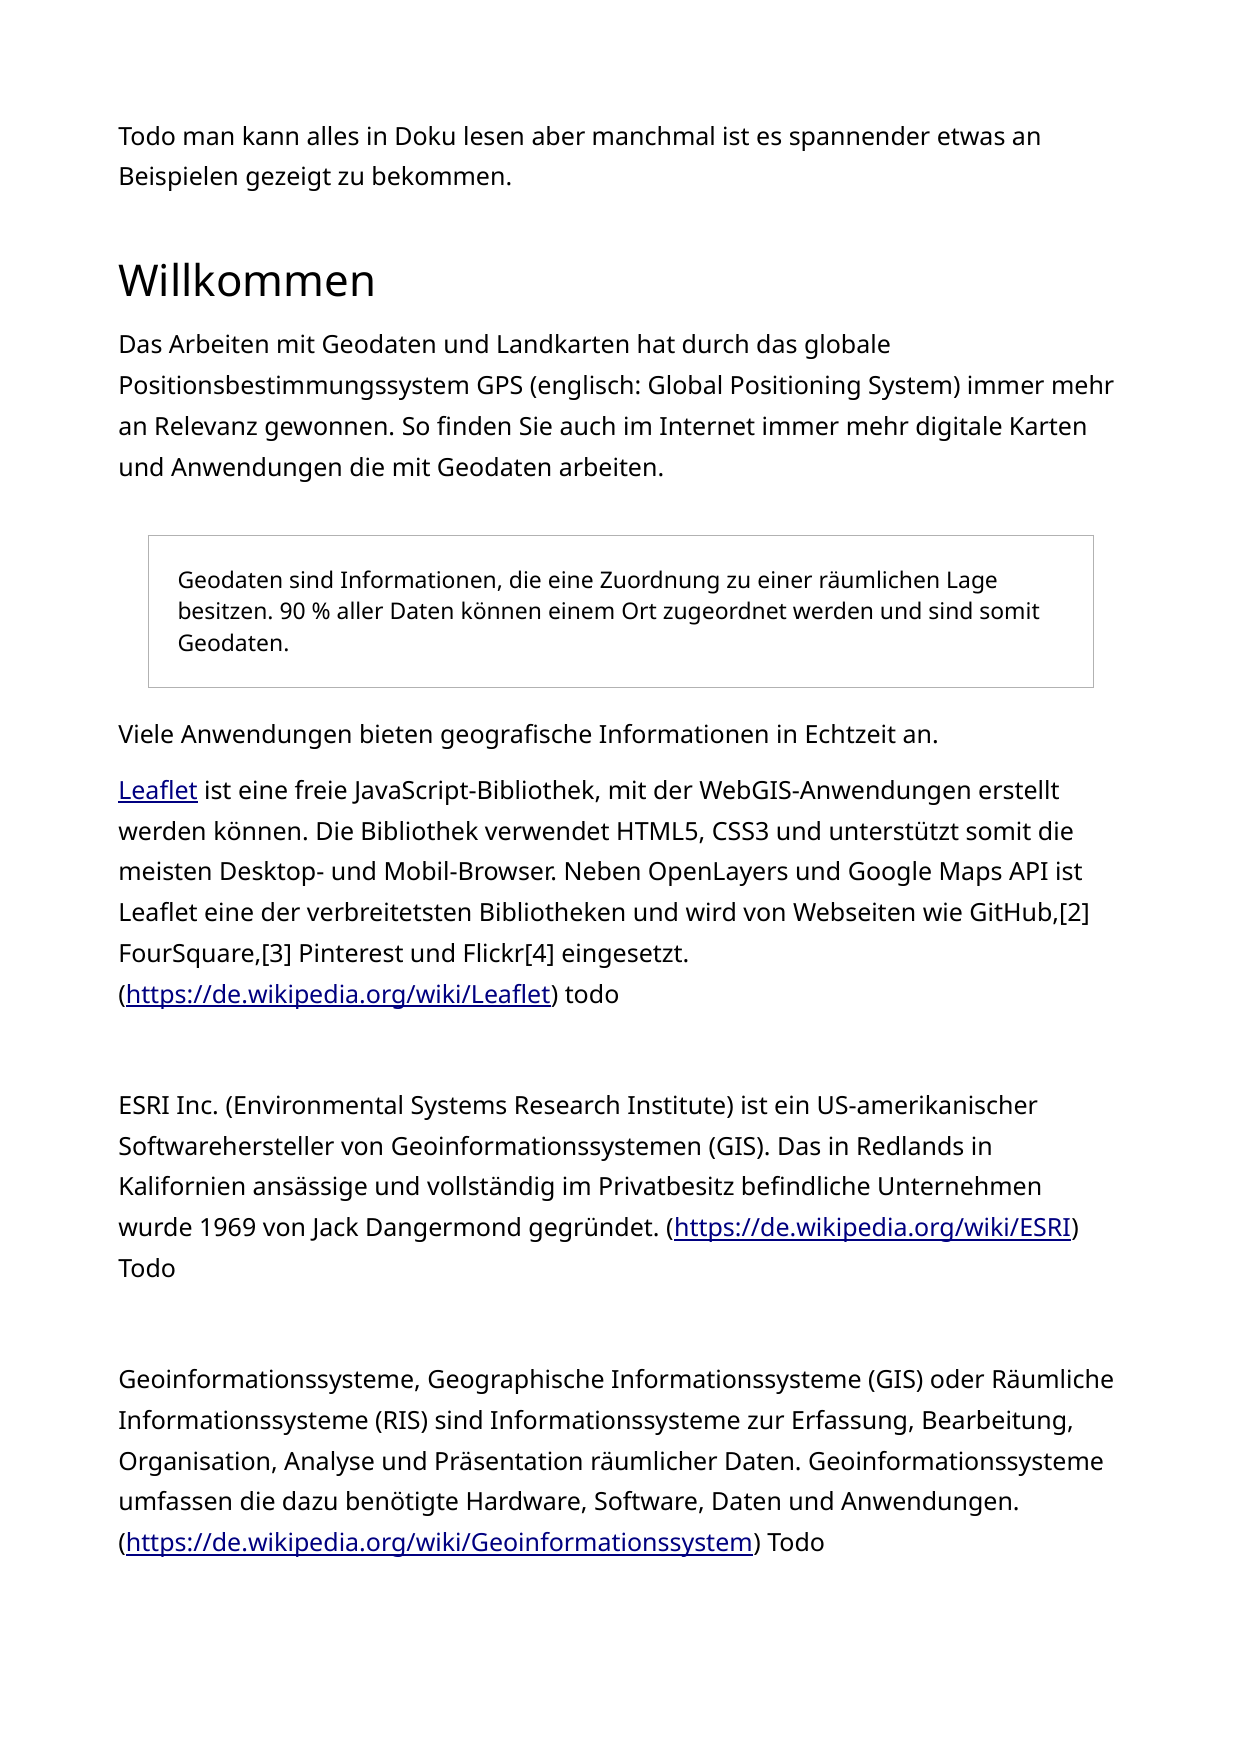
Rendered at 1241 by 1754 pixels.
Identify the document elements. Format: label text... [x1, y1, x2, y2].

text Leaflet ist eine freie JavaScript-Bibliothek, mit der WebGIS-Anwendungen erstellt werden können. Die Bibliothek verwendet HTML5, CSS3 und unterstützt somit die meisten Desktop- und Mobil-Browser. Neben OpenLayers und Google Maps API ist Leaflet eine der verbreitetsten Bibliotheken und wird von Webseiten wie GitHub,[2] FourSquare,[3] Pinterest und Flickr[4] eingesetzt. (https://de.wikipedia.org/wiki/Leaflet) todo [118, 772, 1122, 1011]
text Todo man kann alles in Doku lesen aber manchmal ist es spannender etwas an Beispielen gezeigt zu bekommen. [118, 118, 1122, 193]
text Das Arbeiten mit Geodaten und Landkarten hat durch das globale Positionsbestimmungssystem GPS (englisch: Global Positioning System) immer mehr an Relevanz gewonnen. So finden Sie auch im Internet immer mehr digitale Karten und Anwendungen die mit Geodaten arbeiten. [118, 327, 1122, 484]
subtitle Willkommen [118, 250, 1122, 309]
text ESRI Inc. (Environmental Systems Research Institute) ist ein US-amerikanischer Softwarehersteller von Geoinformationssystemen (GIS). Das in Redlands in Kalifornien ansässige und vollständig im Privatbesitz befindliche Unternehmen wurde 1969 von Jack Dangermond gegründet. (https://de.wikipedia.org/wiki/ESRI) Todo [118, 1087, 1122, 1285]
text Viele Anwendungen bieten geografische Informationen in Echtzeit an. [118, 717, 1122, 751]
text Geodaten sind Informationen, die eine Zuordnung zu einer räumlichen Lage besitzen. 90 % aller Daten können einem Ort zugeordnet werden und sind somit Geodaten. [149, 536, 1093, 687]
text Geoinformationssysteme, Geographische Informationssysteme (GIS) oder Räumliche Informationssysteme (RIS) sind Informationssysteme zur Erfassung, Bearbeitung, Organisation, Analyse und Präsentation räumlicher Daten. Geoinformationssysteme umfassen die dazu benötigte Hardware, Software, Daten und Anwendungen. (https://de.wikipedia.org/wiki/Geoinformationssystem) Todo [118, 1361, 1122, 1559]
